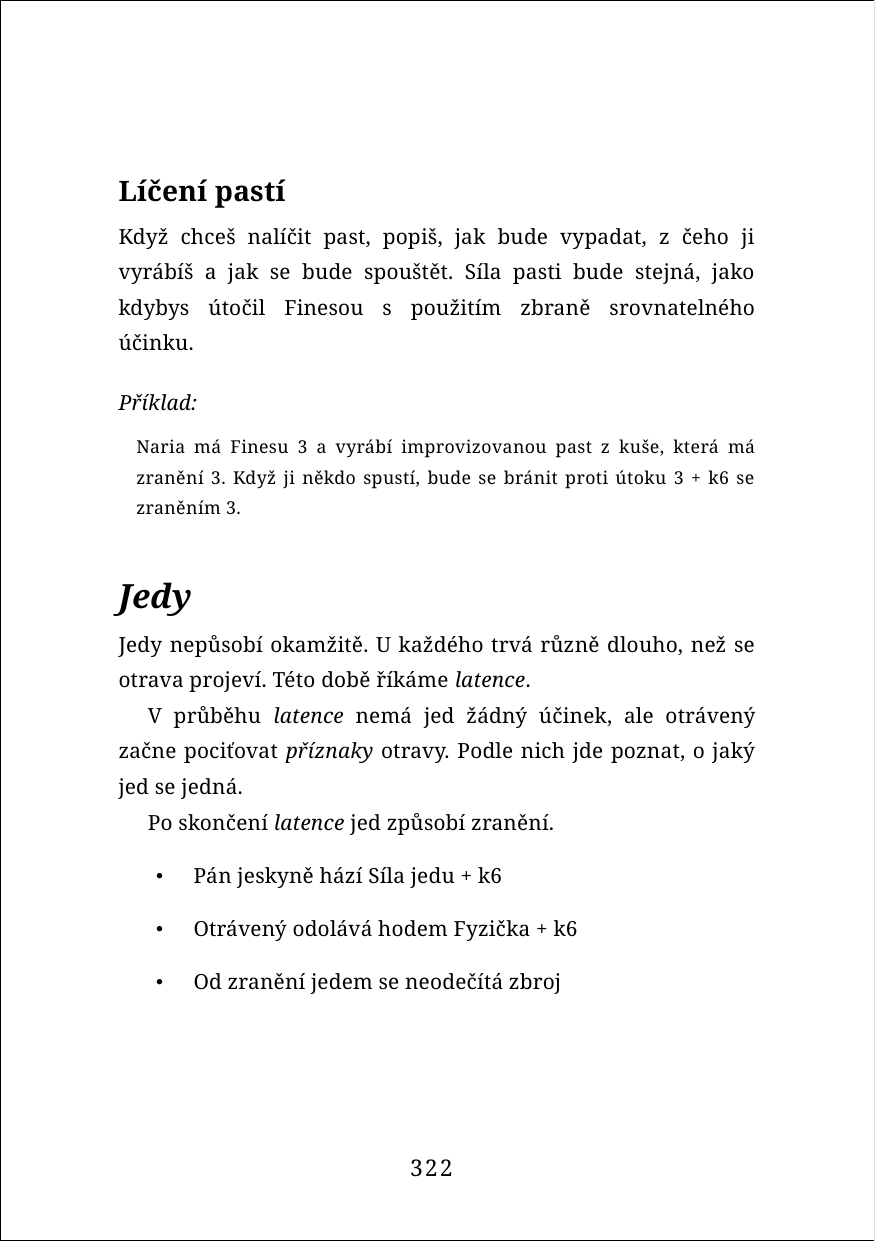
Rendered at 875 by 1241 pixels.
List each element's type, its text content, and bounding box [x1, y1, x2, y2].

text Příklad: [118, 388, 756, 416]
text Naria má Finesu 3 a vyrábí improvizovanou past z kuše, která má zranění 3. Když ji někdo spustí, bude se bránit proti útoku 3 + k6 se zraněním 3. [136, 435, 756, 519]
list Od zranění jedem se neodečítá zbroj [156, 967, 756, 996]
text Jedy nepůsobí okamžitě. U každého trvá různě dlouho, než se otrava projeví. Této době říkáme latence. V průběhu latence nemá jed žádný účinek, ale otrávený začne pociťovat příznaky otravy. Podle nich jde poznat, o jaký jed se jedná. Po skončení latence jed způsobí zranění. [118, 630, 756, 836]
list Otrávený odolává hodem Fyzička + k6 [156, 914, 756, 942]
list Pán jeskyně hází Síla jedu + k6 [156, 861, 756, 889]
text Když chceš nalíčit past, popiš, jak bude vypadat, z čeho ji vyrábíš a jak se bude spouštět. Síla pasti bude stejná, jako kdybys útočil Finesou s použitím zbraně srovnatelného účinku. [118, 222, 756, 357]
subtitle Líčení pastí [118, 172, 756, 210]
subtitle Jedy [118, 573, 756, 618]
